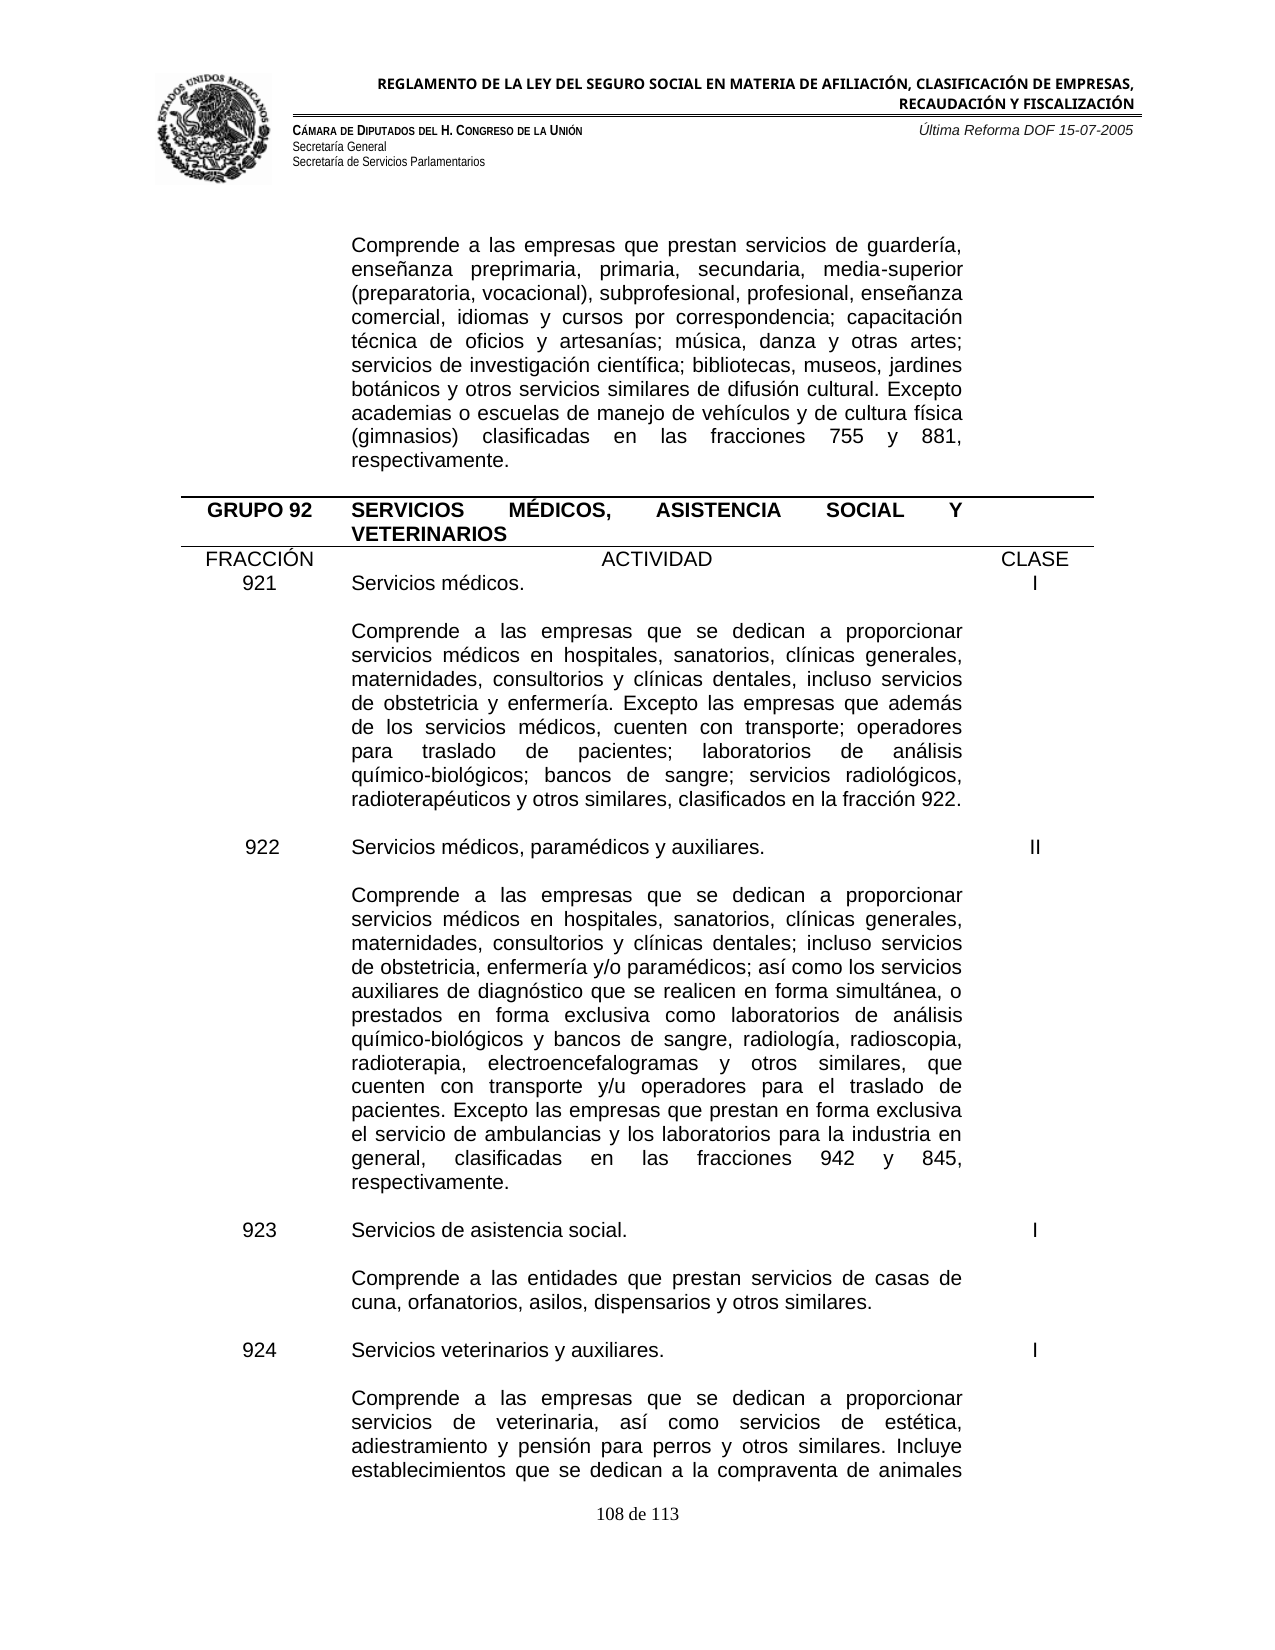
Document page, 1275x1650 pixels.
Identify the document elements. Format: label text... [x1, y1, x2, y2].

table_cell I [976, 571, 1094, 619]
table_cell Servicios médicos, paramédicos y auxiliares. Comprende a las empresas que se dedican a proporcionar servicios médicos en hospitales, sanatorios, clínicas generales, maternidades, consultorios y clínicas dentales; incluso servicios de obstetricia, enfermería y/o paramédicos; así como los servicios auxiliares de diagnóstico que se realicen en forma simultánea, o prestados en forma exclusiva como laboratorios de análisis químico-biológicos y bancos de sangre, radiología, radioscopia, radioterapia, electroencefalogramas y otros similares, que cuenten con transporte y/u operadores para el traslado de pacientes. Excepto las empresas que prestan en forma exclusiva el servicio de ambulancias y los laboratorios para la industria en general, clasificadas en las fracciones 942 y 845, respectivamente. [338, 835, 976, 1218]
table_cell 921 [181, 571, 338, 619]
table_cell FRACCIÓN [181, 547, 338, 571]
table_cell [976, 498, 1094, 546]
table_cell SERVICIOS MÉDICOS, ASISTENCIA SOCIAL Y VETERINARIOS [338, 498, 976, 546]
table_cell Comprende a las empresas que se dedican a proporcionar servicios médicos en hospitales, sanatorios, clínicas generales, maternidades, consultorios y clínicas dentales, incluso servicios de obstetricia y enfermería. Excepto las empresas que además de los servicios médicos, cuenten con transporte; operadores para traslado de pacientes; laboratorios de análisis químico‑biológicos; bancos de sangre; servicios radiológicos, radioterapéuticos y otros similares, clasificados en la fracción 922. [338, 619, 976, 835]
table_cell [181, 233, 338, 496]
table_cell Servicios médicos. [338, 571, 976, 619]
table_cell 924 [181, 1338, 338, 1482]
table_cell 922 [181, 835, 338, 1218]
table_cell [976, 233, 1094, 496]
table_cell II [976, 835, 1094, 1218]
table_cell Comprende a las empresas que prestan servicios de guardería, enseñanza preprimaria, primaria, secundaria, media‑superior (preparatoria, vocacional), subprofesional, profesional, enseñanza comercial, idiomas y cursos por correspondencia; capacitación técnica de oficios y artesanías; música, danza y otras artes; servicios de investigación científica; bibliotecas, museos, jardines botánicos y otros servicios similares de difusión cultural. Excepto academias o escuelas de manejo de vehículos y de cultura física (gimnasios) clasificadas en las fracciones 755 y 881, respectivamente. [338, 233, 976, 496]
table_cell [181, 619, 338, 835]
table_cell Servicios de asistencia social. Comprende a las entidades que prestan servicios de casas de cuna, orfanatorios, asilos, dispensarios y otros similares. [338, 1218, 976, 1338]
table_cell 923 [181, 1218, 338, 1338]
table_cell CLASE [976, 547, 1094, 571]
table_cell GRUPO 92 [181, 498, 338, 546]
table_cell [976, 619, 1094, 835]
table_cell Servicios veterinarios y auxiliares. Comprende a las empresas que se dedican a proporcionar servicios de veterinaria, así como servicios de estética, adiestramiento y pensión para perros y otros similares. Incluye establecimientos que se dedican a la compraventa de animales [338, 1338, 976, 1482]
table_cell I [976, 1218, 1094, 1338]
table_cell ACTIVIDAD [338, 547, 976, 571]
table_cell I [976, 1338, 1094, 1482]
